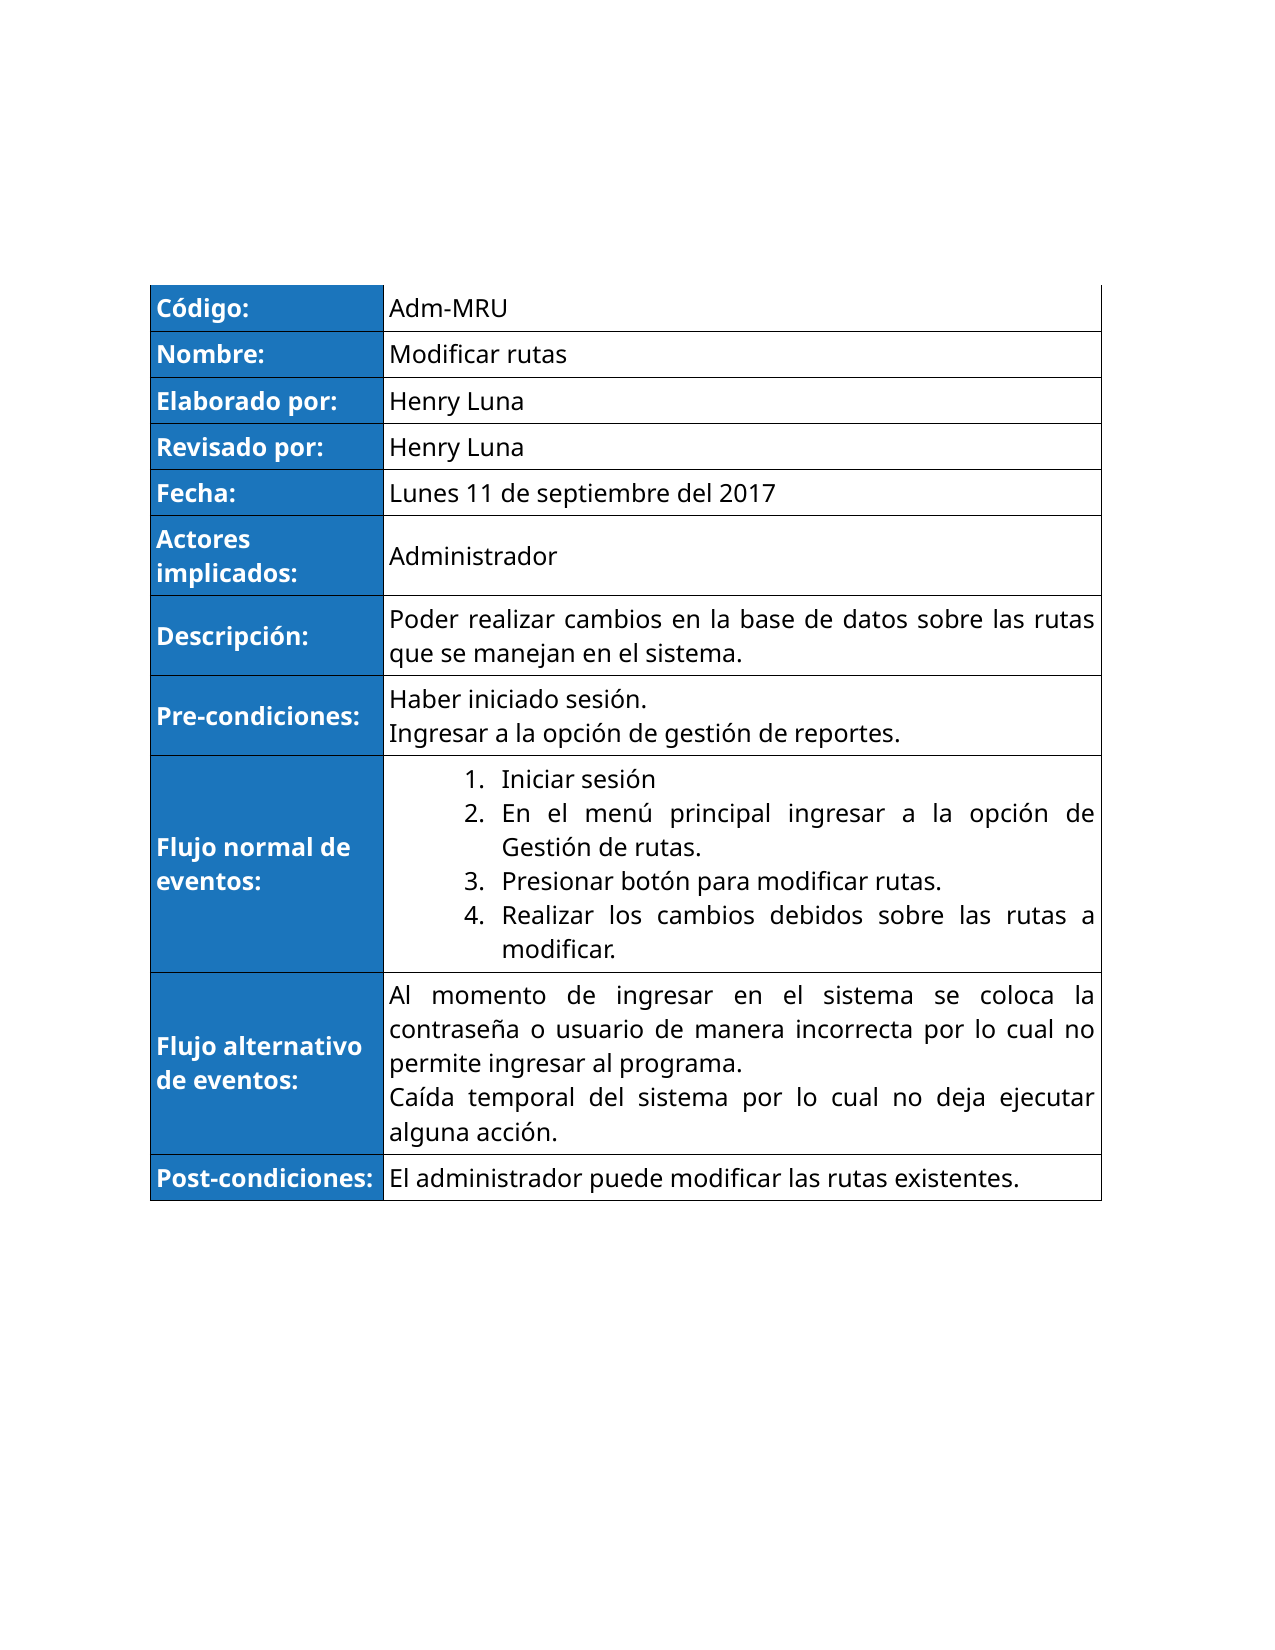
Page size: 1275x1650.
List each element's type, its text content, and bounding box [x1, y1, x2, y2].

table_cell Pre-condiciones: [151, 676, 383, 755]
table_cell Actores implicados: [151, 516, 383, 595]
table_cell Haber iniciado sesión. Ingresar a la opción de gestión de reportes. [384, 676, 1101, 755]
table_cell Iniciar sesión En el menú principal ingresar a la opción de Gestión de rutas. Presionar botón para modificar rutas. Realizar los cambios debidos sobre las rutas a modificar. [384, 756, 1101, 972]
table_cell Post-condiciones: [151, 1155, 383, 1200]
table_cell Elaborado por: [151, 378, 383, 423]
table_cell Administrador [384, 516, 1101, 595]
table_header Código: [151, 285, 383, 331]
table_header Adm-MRU [384, 285, 1101, 331]
table_cell Poder realizar cambios en la base de datos sobre las rutas que se manejan en el sistema. [384, 596, 1101, 675]
table_cell Flujo alternativo de eventos: [151, 973, 383, 1154]
table_cell Flujo normal de eventos: [151, 756, 383, 972]
table_cell Al momento de ingresar en el sistema se coloca la contraseña o usuario de manera incorrecta por lo cual no permite ingresar al programa. Caída temporal del sistema por lo cual no deja ejecutar alguna acción. [384, 973, 1101, 1154]
table_cell Descripción: [151, 596, 383, 675]
table_cell Henry Luna [384, 378, 1101, 423]
table_cell Henry Luna [384, 424, 1101, 469]
table_cell Revisado por: [151, 424, 383, 469]
table_cell Modificar rutas [384, 332, 1101, 377]
table_cell El administrador puede modificar las rutas existentes. [384, 1155, 1101, 1200]
table_cell Fecha: [151, 470, 383, 515]
table_cell Lunes 11 de septiembre del 2017 [384, 470, 1101, 515]
table_cell Nombre: [151, 332, 383, 377]
